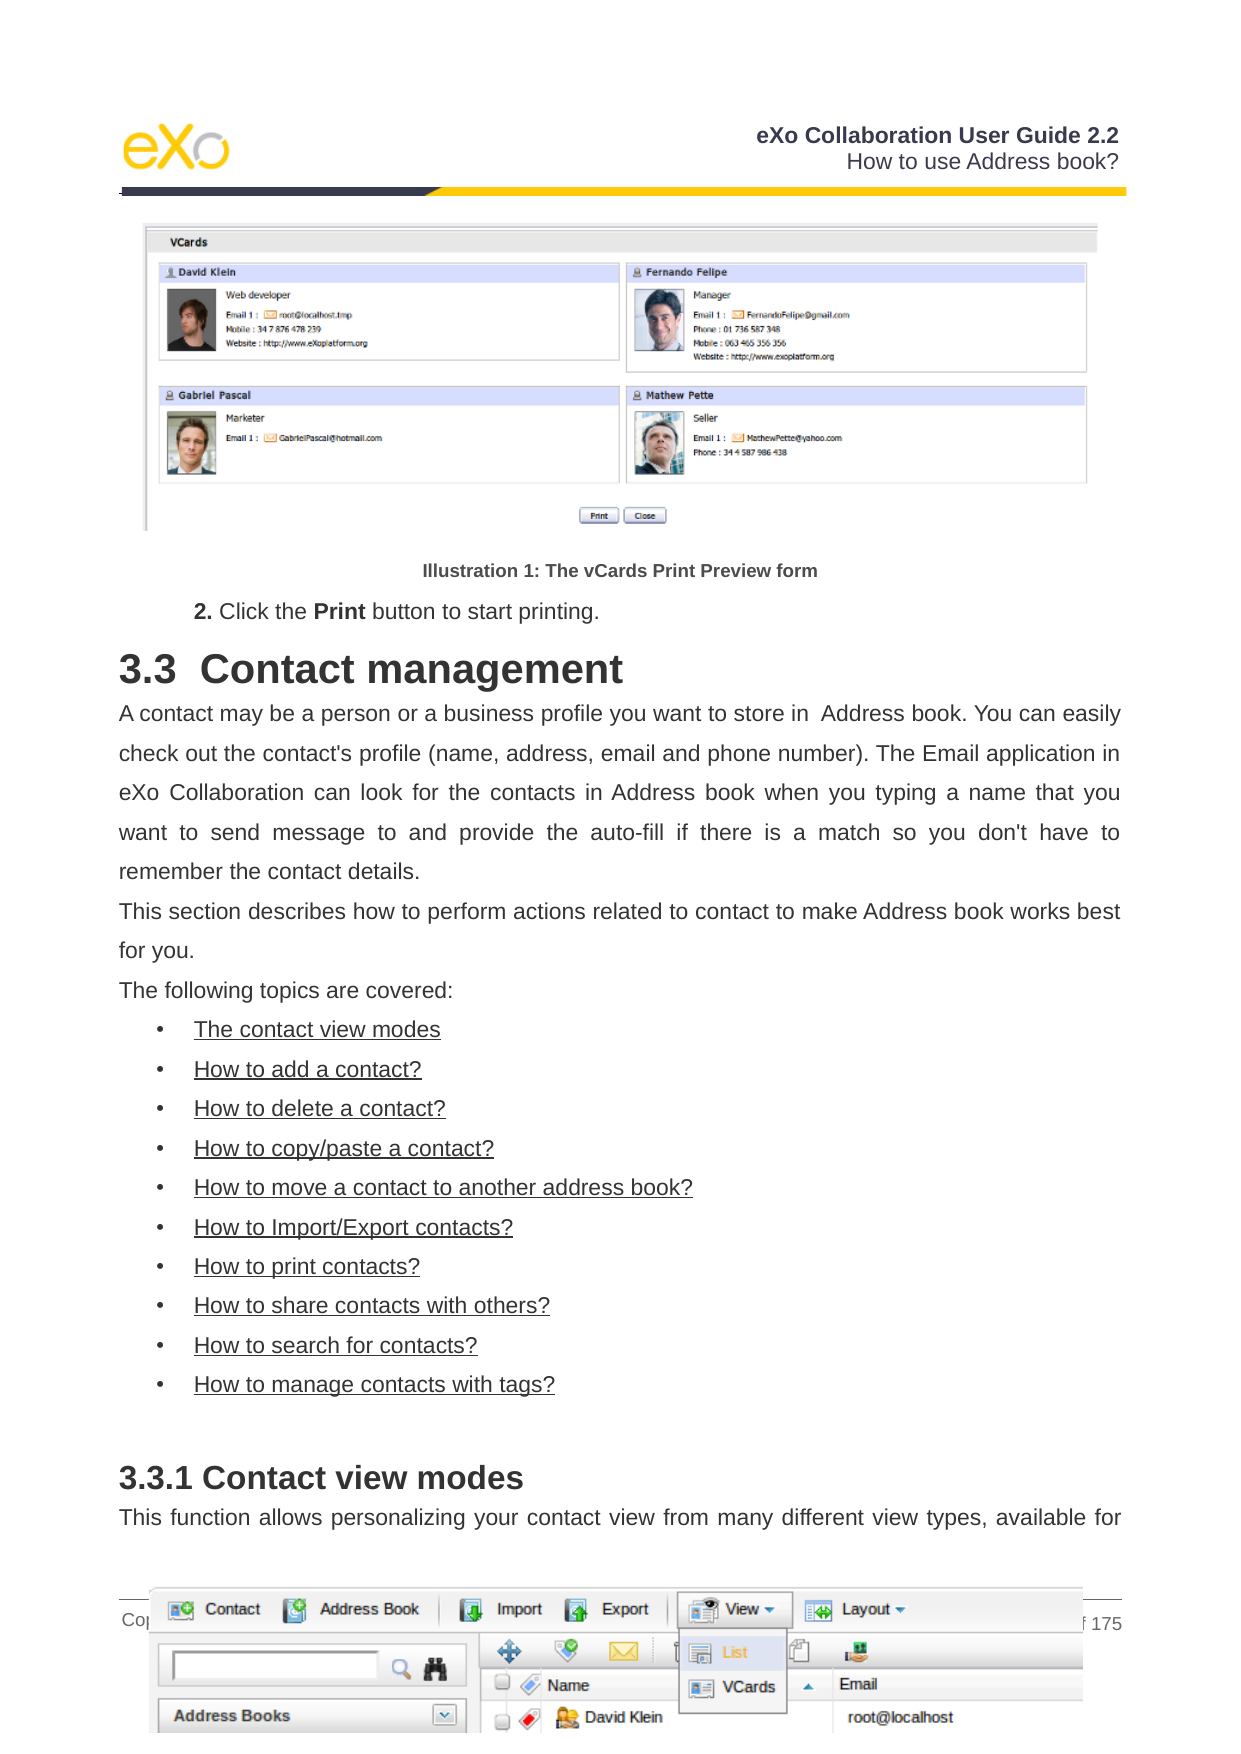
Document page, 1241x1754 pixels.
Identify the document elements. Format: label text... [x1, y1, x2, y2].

list 2. Click the Print button to start printing. [143, 531, 1122, 624]
picture [148, 1583, 1083, 1733]
text The following topics are covered: [118, 977, 1122, 1003]
list Illustration 1: The vCards Print Preview form [143, 531, 1098, 581]
list How to share contacts with others? [156, 1292, 1122, 1319]
subtitle Contact view modes [118, 1458, 1122, 1496]
text A contact may be a person or a business profile you want to store in Address book. You can easily check out the contact's profile (name, address, email and phone number). The Email application in eXo Collaboration can look for the contacts in Address book when you typing a name that you want to send message to and provide the auto-fill if there is a match so you don't have to remember the contact details. [118, 700, 1122, 884]
picture [121, 187, 1127, 196]
list How to copy/paste a contact? [156, 1134, 1122, 1161]
list How to add a contact? [156, 1056, 1122, 1082]
list How to move a contact to another address book? [156, 1174, 1122, 1200]
picture [142, 223, 1098, 531]
subtitle Contact management [118, 645, 1122, 693]
list The contact view modes [156, 1016, 1122, 1042]
text This section describes how to perform actions related to contact to make Address book works best for you. [118, 898, 1122, 963]
list How to print contacts? [156, 1253, 1122, 1279]
list How to search for contacts? [156, 1332, 1122, 1358]
list How to Import/Export contacts? [156, 1213, 1122, 1240]
list How to delete a contact? [156, 1095, 1122, 1121]
picture [123, 123, 230, 170]
list How to manage contacts with tags? [156, 1371, 1122, 1398]
text This function allows personalizing your contact view from many different view types, available for [118, 1504, 1122, 1530]
